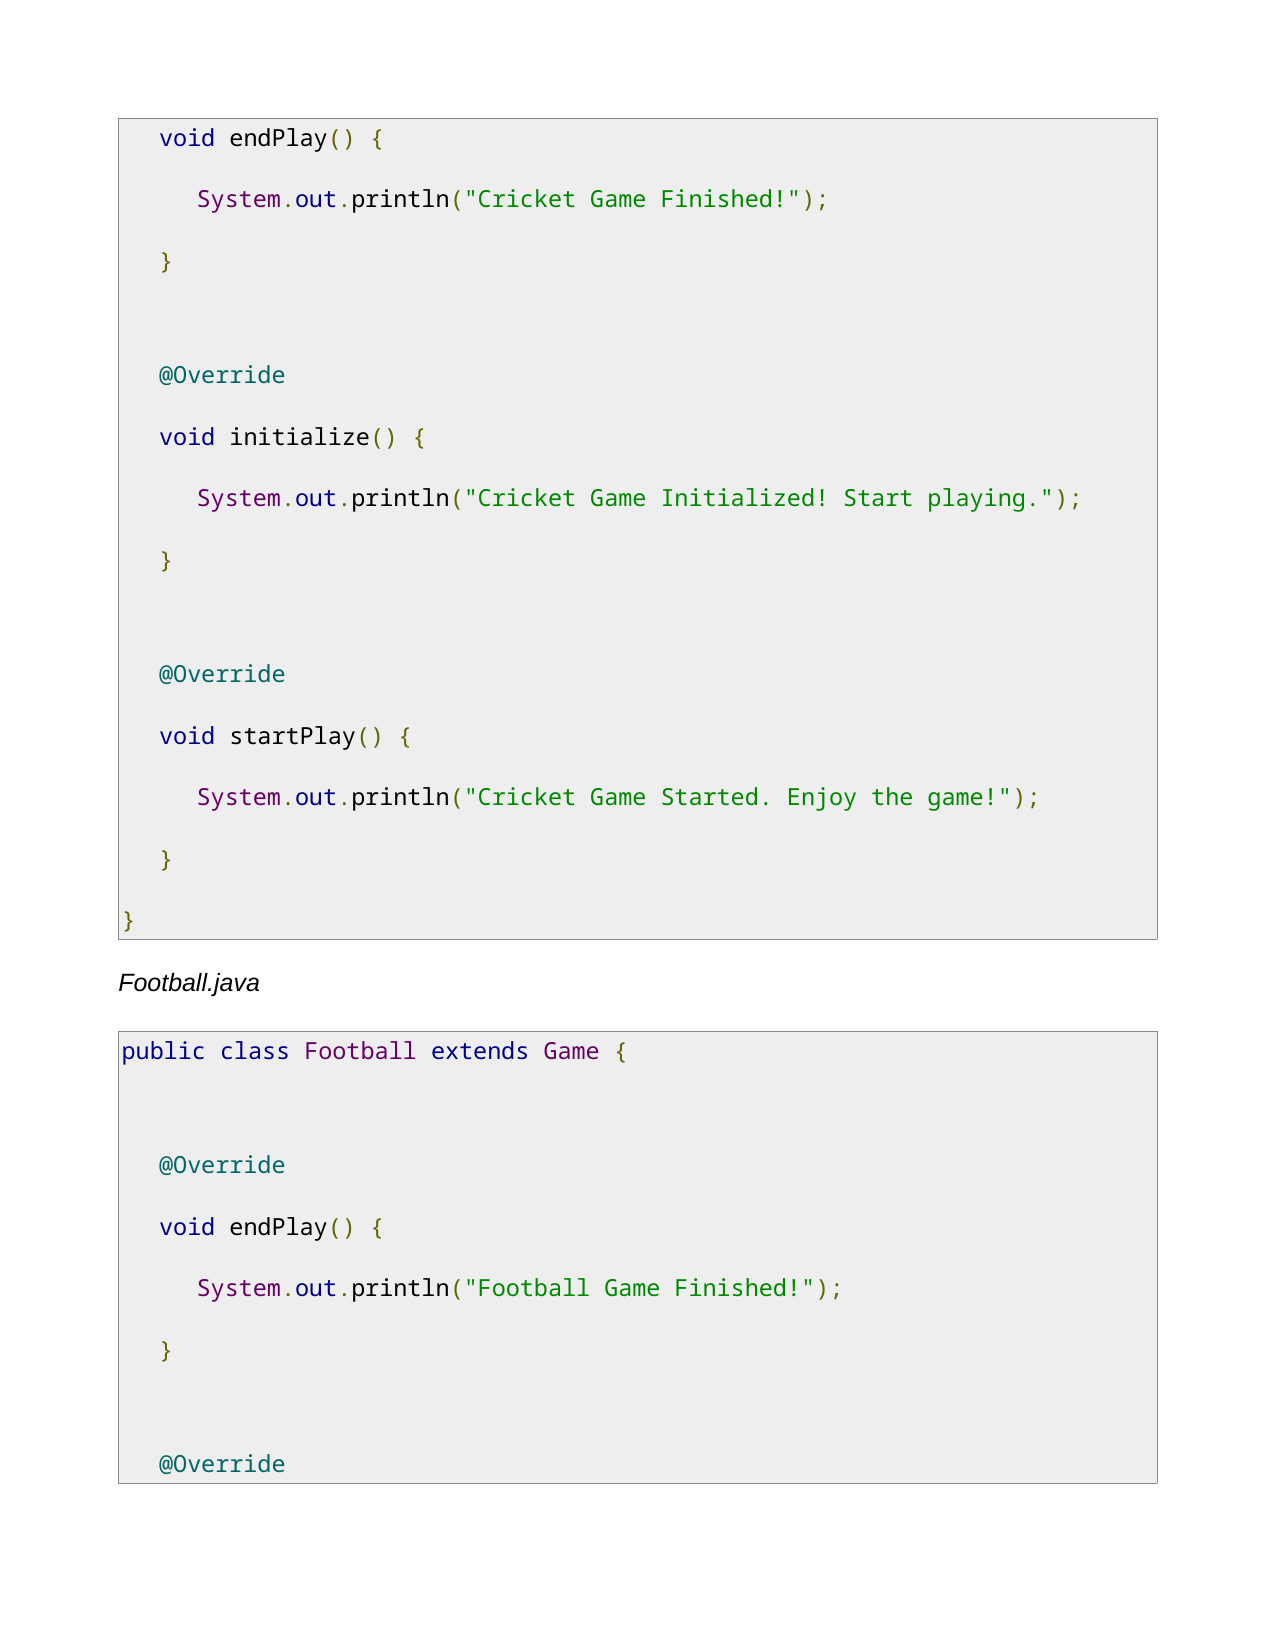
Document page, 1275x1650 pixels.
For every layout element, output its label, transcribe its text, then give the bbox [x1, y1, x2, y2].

text } [119, 900, 1157, 939]
text public class Football extends Game { [119, 1032, 1157, 1066]
text @Override [119, 1444, 1157, 1483]
text Football.java [118, 968, 1157, 997]
text void startPlay() { [119, 716, 1157, 751]
text System.out.println("Football Game Finished!"); [119, 1268, 1157, 1303]
text @Override [119, 356, 1157, 391]
text void endPlay() { [119, 119, 1157, 153]
text System.out.println("Cricket Game Started. Enjoy the game!"); [119, 777, 1157, 813]
text @Override [119, 1145, 1157, 1181]
text System.out.println("Cricket Game Finished!"); [119, 179, 1157, 215]
text void initialize() { [119, 417, 1157, 452]
text void endPlay() { [119, 1207, 1157, 1242]
text System.out.println("Cricket Game Initialized! Start playing."); [119, 478, 1157, 514]
text } [119, 540, 1157, 575]
text } [119, 839, 1157, 874]
text } [119, 1330, 1157, 1365]
text } [119, 241, 1157, 276]
text @Override [119, 654, 1157, 690]
